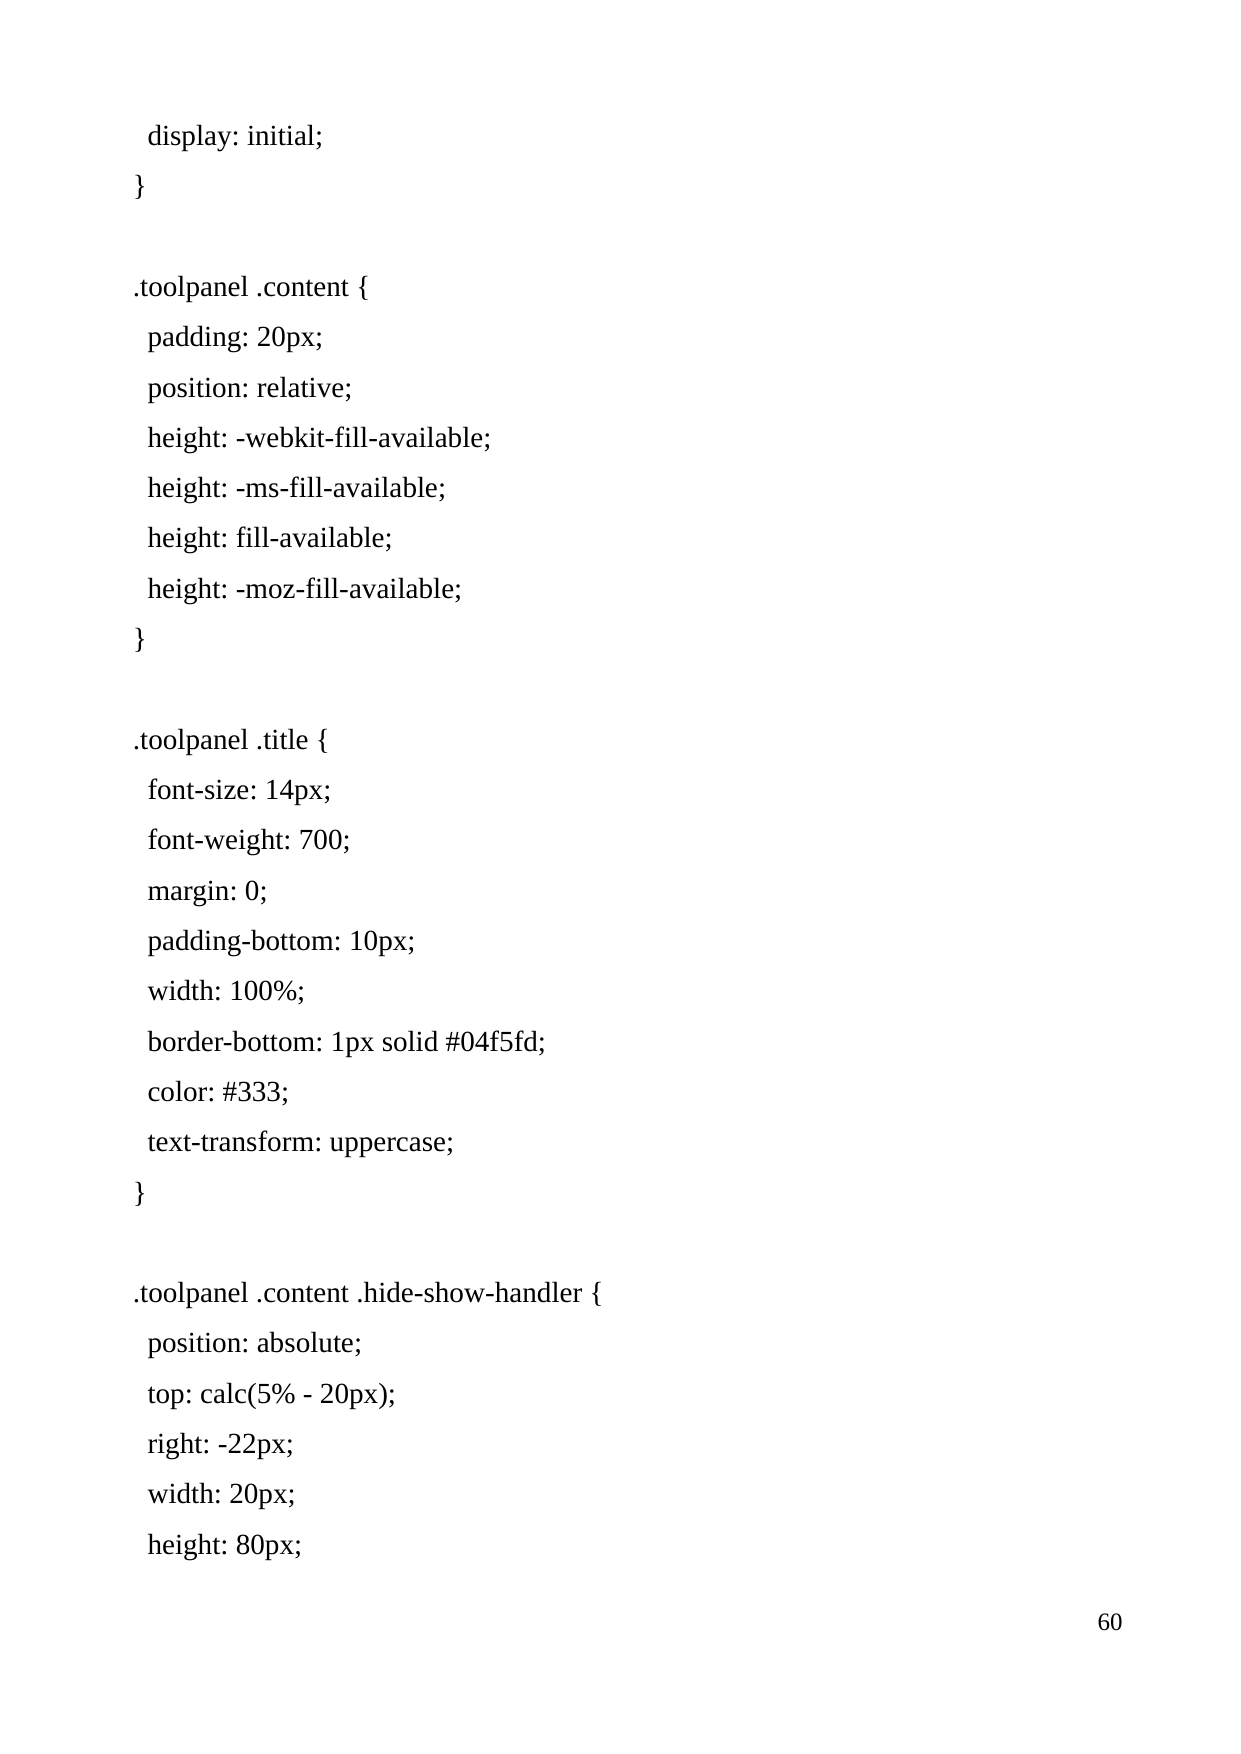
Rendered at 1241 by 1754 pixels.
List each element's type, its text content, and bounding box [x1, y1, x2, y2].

text padding: 20px; [118, 319, 1122, 353]
text font-size: 14px; [118, 772, 1122, 806]
text right: -22px; [118, 1426, 1122, 1460]
text border-bottom: 1px solid #04f5fd; [118, 1024, 1122, 1057]
text } [118, 1175, 1122, 1208]
text position: relative; [118, 370, 1122, 403]
text height: -webkit-fill-available; [118, 420, 1122, 453]
text display: initial; [118, 118, 1122, 152]
text .toolpanel .content { [118, 269, 1122, 303]
text padding-bottom: 10px; [118, 923, 1122, 957]
text color: #333; [118, 1074, 1122, 1108]
text width: 100%; [118, 973, 1122, 1007]
text height: fill-available; [118, 521, 1122, 554]
text .toolpanel .content .hide-show-handler { [118, 1275, 1122, 1309]
text } [118, 621, 1122, 655]
text position: absolute; [118, 1326, 1122, 1359]
text margin: 0; [118, 873, 1122, 906]
text height: -ms-fill-available; [118, 470, 1122, 504]
text font-weight: 700; [118, 822, 1122, 856]
text .toolpanel .title { [118, 722, 1122, 755]
text text-transform: uppercase; [118, 1124, 1122, 1158]
text width: 20px; [118, 1477, 1122, 1510]
text } [118, 168, 1122, 202]
text height: -moz-fill-available; [118, 571, 1122, 604]
text height: 80px; [118, 1527, 1122, 1560]
text top: calc(5% - 20px); [118, 1376, 1122, 1409]
